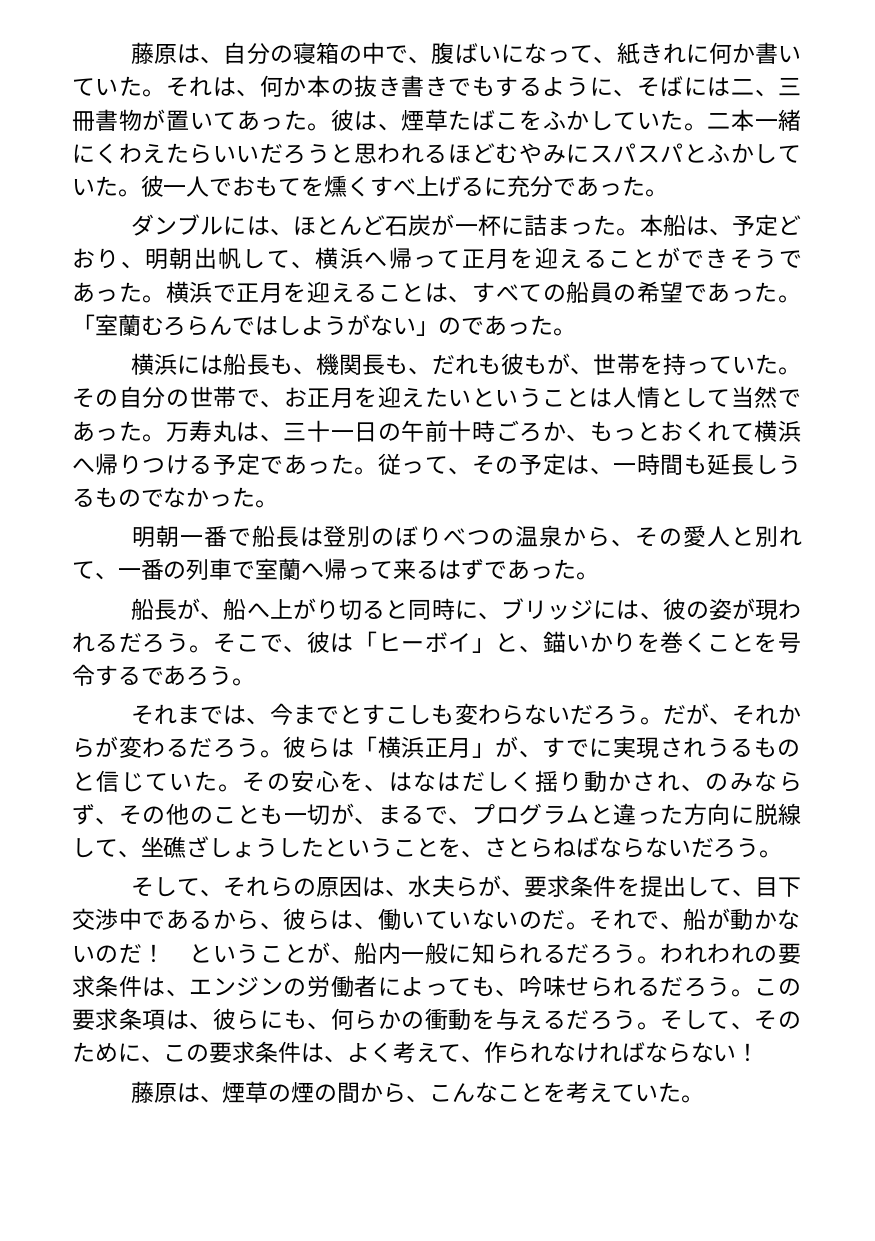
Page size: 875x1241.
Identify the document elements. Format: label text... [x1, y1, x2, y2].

text 船長が、船へ上がり切ると同時に、ブリッジには、彼の姿が現われるだろう。そこで、彼は「ヒーボイ」と、錨いかりを巻くことを号令するであろう。 [72, 591, 802, 691]
text 明朝一番で船長は登別のぼりべつの温泉から、その愛人と別れて、一番の列車で室蘭へ帰って来るはずであった。 [72, 519, 802, 586]
text それまでは、今までとすこしも変わらないだろう。だが、それからが変わるだろう。彼らは「横浜正月」が、すでに実現されうるものと信じていた。その安心を、はなはだしく揺り動かされ、のみならず、その他のことも一切が、まるで、プログラムと違った方向に脱線して、坐礁ざしょうしたということを、さとらねばならないだろう。 [72, 697, 802, 863]
text ダンブルには、ほとんど石炭が一杯に詰まった。本船は、予定どおり、明朝出帆して、横浜へ帰って正月を迎えることができそうであった。横浜で正月を迎えることは、すべての船員の希望であった。「室蘭むろらんではしようがない」のであった。 [72, 208, 802, 341]
text 藤原は、自分の寝箱の中で、腹ばいになって、紙きれに何か書いていた。それは、何か本の抜き書きでもするように、そばには二、三冊書物が置いてあった。彼は、煙草たばこをふかしていた。二本一緒にくわえたらいいだろうと思われるほどむやみにスパスパとふかしていた。彼一人でおもてを燻くすべ上げるに充分であった。 [72, 36, 802, 202]
text 横浜には船長も、機関長も、だれも彼もが、世帯を持っていた。その自分の世帯で、お正月を迎えたいということは人情として当然であった。万寿丸は、三十一日の午前十時ごろか、もっとおくれて横浜へ帰りつける予定であった。従って、その予定は、一時間も延長しうるものでなかった。 [72, 347, 802, 513]
text そして、それらの原因は、水夫らが、要求条件を提出して、目下交渉中であるから、彼らは、働いていないのだ。それで、船が動かないのだ！ ということが、船内一般に知られるだろう。われわれの要求条件は、エンジンの労働者によっても、吟味せられるだろう。この要求条項は、彼らにも、何らかの衝動を与えるだろう。そして、そのために、この要求条件は、よく考えて、作られなければならない！ [72, 869, 802, 1068]
text 藤原は、煙草の煙の間から、こんなことを考えていた。 [72, 1074, 802, 1108]
